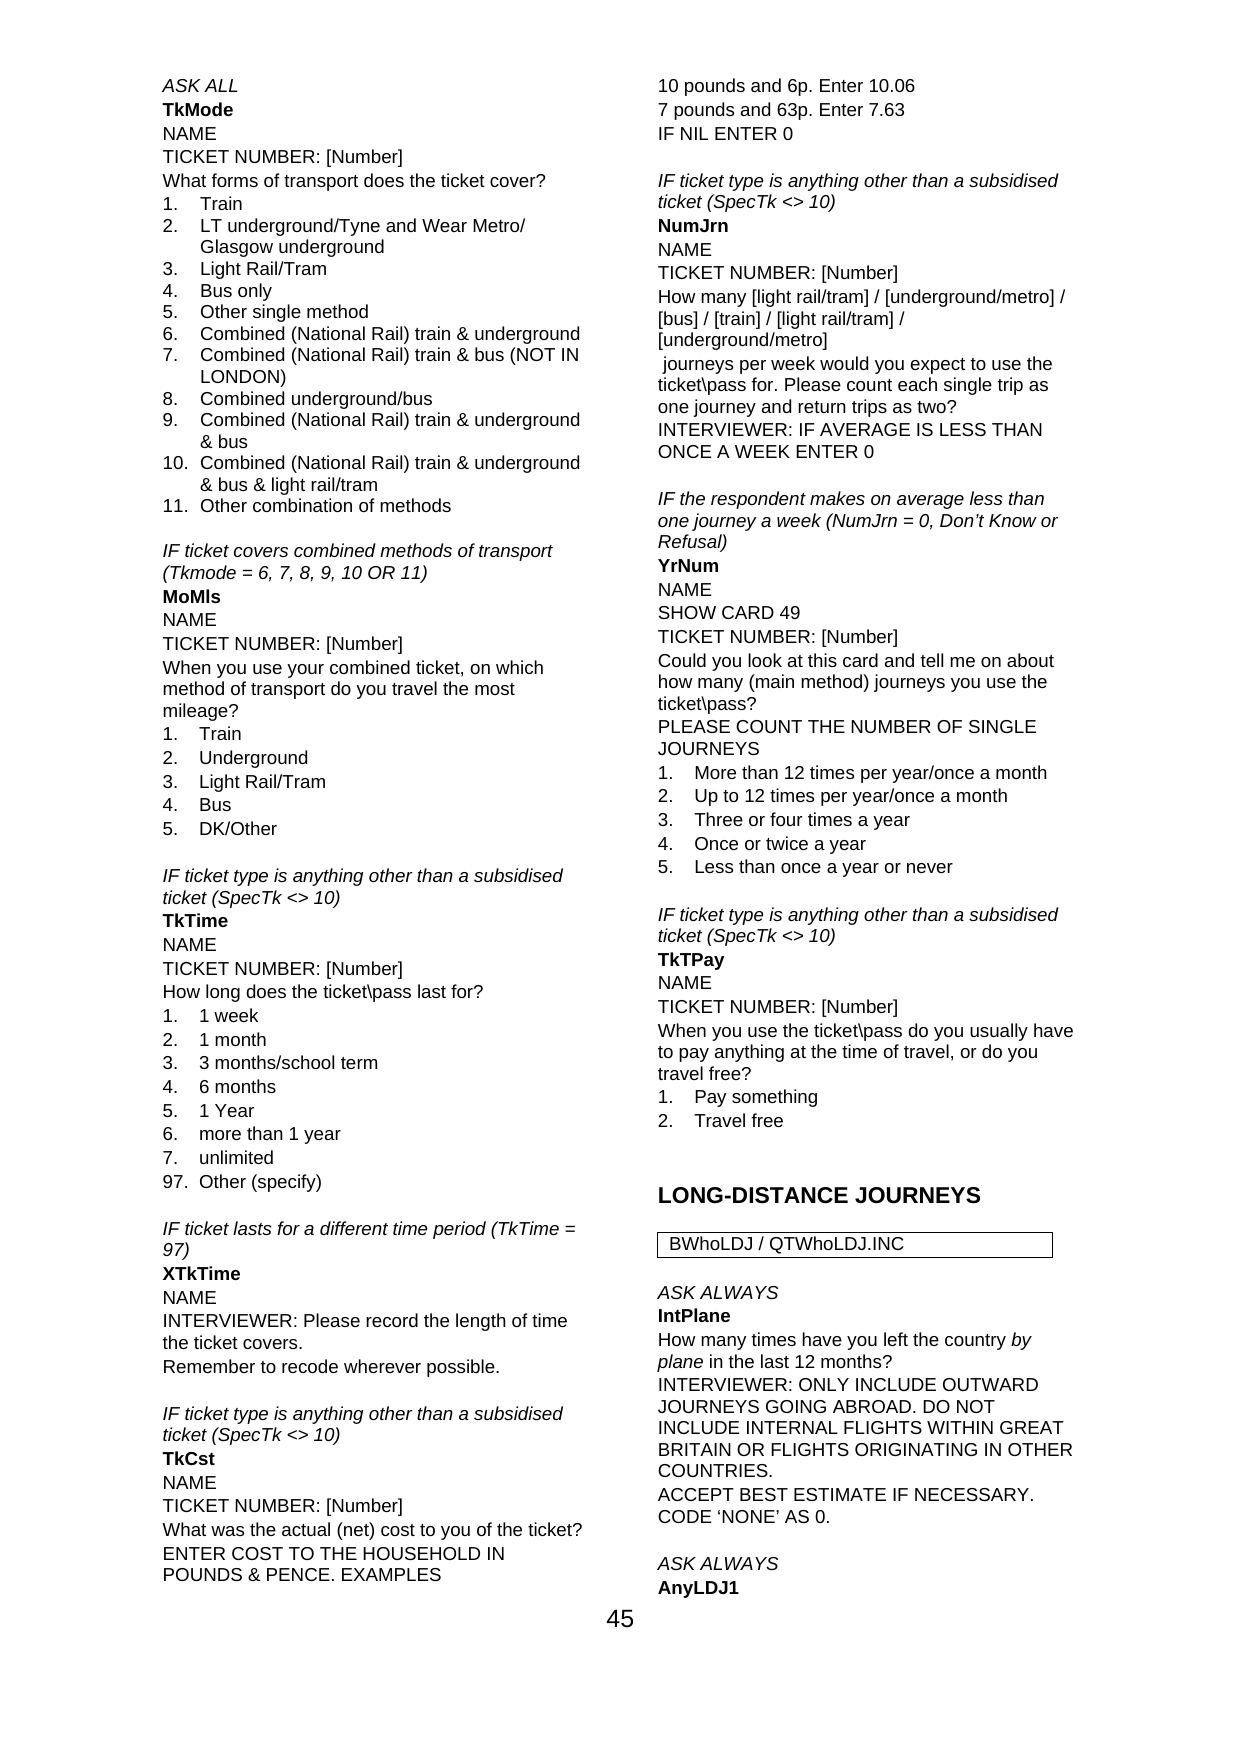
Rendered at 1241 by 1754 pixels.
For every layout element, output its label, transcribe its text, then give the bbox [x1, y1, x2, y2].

list Light Rail/Tram [162, 258, 583, 279]
text TkTime [162, 910, 583, 932]
list Bus only [162, 279, 583, 301]
text 4. 6 months [162, 1076, 583, 1097]
text ASK ALWAYS [658, 1282, 1078, 1303]
text 1. More than 12 times per year/once a month [658, 761, 1078, 783]
text 2. Underground [162, 747, 583, 768]
text NAME [658, 578, 1078, 600]
text 3. Three or four times a year [658, 809, 1078, 830]
text When you use your combined ticket, on which method of transport do you travel the most mileage? [162, 656, 583, 721]
text IF ticket lasts for a different time period (TkTime = 97) [162, 1218, 583, 1261]
text NAME [658, 238, 1078, 260]
text IntPlane [658, 1305, 1078, 1327]
text INTERVIEWER: IF AVERAGE IS LESS THAN ONCE A WEEK ENTER 0 [658, 419, 1078, 462]
text 4. Once or twice a year [658, 832, 1078, 854]
text 7. unlimited [162, 1147, 583, 1168]
text 1. 1 week [162, 1005, 583, 1026]
text How long does the ticket\pass last for? [162, 981, 583, 1003]
text TICKET NUMBER: [Number] [162, 958, 583, 979]
text TICKET NUMBER: [Number] [658, 626, 1078, 647]
text INTERVIEWER: ONLY INCLUDE OUTWARD JOURNEYS GOING ABROAD. DO NOT INCLUDE INTERNAL FLIGHTS WITHIN GREAT BRITAIN OR FLIGHTS ORIGINATING IN OTHER COUNTRIES. [658, 1374, 1078, 1482]
subtitle LONG-DISTANCE JOURNEYS [658, 1182, 1078, 1208]
text 2. 1 month [162, 1028, 583, 1050]
text TkTPay [658, 948, 1078, 970]
text What was the actual (net) cost to you of the ticket? [162, 1519, 583, 1540]
list Train [162, 193, 583, 215]
text IF ticket type is anything other than a subsidised ticket (SpecTk <> 10) [658, 903, 1078, 946]
text TkCst [162, 1448, 583, 1469]
text YrNum [658, 555, 1078, 576]
list Combined (National Rail) train & underground & bus & light rail/tram [162, 452, 583, 495]
list Combined (National Rail) train & underground & bus [162, 409, 583, 452]
text NAME [162, 1472, 583, 1493]
list Combined (National Rail) train & underground [162, 323, 583, 344]
list LT underground/Tyne and Wear Metro/ Glasgow underground [162, 215, 583, 258]
text AnyLDJ1 [658, 1576, 1078, 1598]
list Other combination of methods [162, 495, 583, 517]
text 5. Less than once a year or never [658, 856, 1078, 878]
text XTkTime [162, 1263, 583, 1284]
list Other single method [162, 301, 583, 323]
text PLEASE COUNT THE NUMBER OF SINGLE JOURNEYS [658, 716, 1078, 759]
text What forms of transport does the ticket cover? [162, 169, 583, 191]
text ASK ALL [162, 75, 583, 97]
text 10 pounds and 6p. Enter 10.06 [658, 75, 1078, 97]
text INTERVIEWER: Please record the length of time the ticket covers. [162, 1310, 583, 1353]
text TICKET NUMBER: [Number] [162, 633, 583, 654]
text TICKET NUMBER: [Number] [658, 262, 1078, 284]
text 2. Up to 12 times per year/once a month [658, 785, 1078, 807]
text NumJrn [658, 215, 1078, 236]
text IF ticket type is anything other than a subsidised ticket (SpecTk <> 10) [162, 865, 583, 908]
text IF the respondent makes on average less than one journey a week (NumJrn = 0, Don’t Know or Refusal) [658, 488, 1078, 553]
text IF ticket covers combined methods of transport (Tkmode = 6, 7, 8, 9, 10 OR 11) [162, 540, 583, 583]
text TkMode [162, 99, 583, 120]
text NAME [658, 972, 1078, 994]
text TICKET NUMBER: [Number] [162, 146, 583, 167]
text 2. Travel free [658, 1110, 1078, 1131]
text How many [light rail/tram] / [underground/metro] / [bus] / [train] / [light rail/tram] / [underground/metro] [658, 286, 1078, 350]
text IF ticket type is anything other than a subsidised ticket (SpecTk <> 10) [658, 169, 1078, 213]
text NAME [162, 934, 583, 956]
text 6. more than 1 year [162, 1123, 583, 1145]
text 5. DK/Other [162, 818, 583, 839]
text ENTER COST TO THE HOUSEHOLD IN POUNDS & PENCE. EXAMPLES [162, 1542, 583, 1586]
text ACCEPT BEST ESTIMATE IF NECESSARY. CODE ‘NONE’ AS 0. [658, 1484, 1078, 1527]
text 3. 3 months/school term [162, 1052, 583, 1074]
text IF ticket type is anything other than a subsidised ticket (SpecTk <> 10) [162, 1403, 583, 1446]
text 7 pounds and 63p. Enter 7.63 [658, 99, 1078, 120]
text IF NIL ENTER 0 [658, 122, 1078, 144]
text SHOW CARD 49 [658, 602, 1078, 624]
text TICKET NUMBER: [Number] [162, 1495, 583, 1517]
text MoMls [162, 586, 583, 607]
text ASK ALWAYS [658, 1553, 1078, 1574]
list Combined (National Rail) train & bus (NOT IN LONDON) [162, 344, 583, 387]
text TICKET NUMBER: [Number] [658, 996, 1078, 1017]
text 3. Light Rail/Tram [162, 771, 583, 792]
table_header BWhoLDJ / QTWhoLDJ.INC [658, 1233, 1052, 1257]
text Remember to recode wherever possible. [162, 1355, 583, 1377]
text 97. Other (specify) [162, 1170, 583, 1192]
text 1. Pay something [658, 1086, 1078, 1108]
text When you use the ticket\pass do you usually have to pay anything at the time of travel, or do you travel free? [658, 1019, 1078, 1084]
text 1. Train [162, 723, 583, 745]
text 5. 1 Year [162, 1099, 583, 1121]
text 4. Bus [162, 794, 583, 816]
text How many times have you left the country by plane in the last 12 months? [658, 1329, 1078, 1372]
text NAME [162, 1287, 583, 1308]
text NAME [162, 122, 583, 144]
text Could you look at this card and tell me on about how many (main method) journeys you use the ticket\pass? [658, 649, 1078, 714]
text NAME [162, 609, 583, 631]
list Combined underground/bus [162, 387, 583, 409]
text journeys per week would you expect to use the ticket\pass for. Please count each single trip as one journey and return trips as two? [658, 352, 1078, 417]
